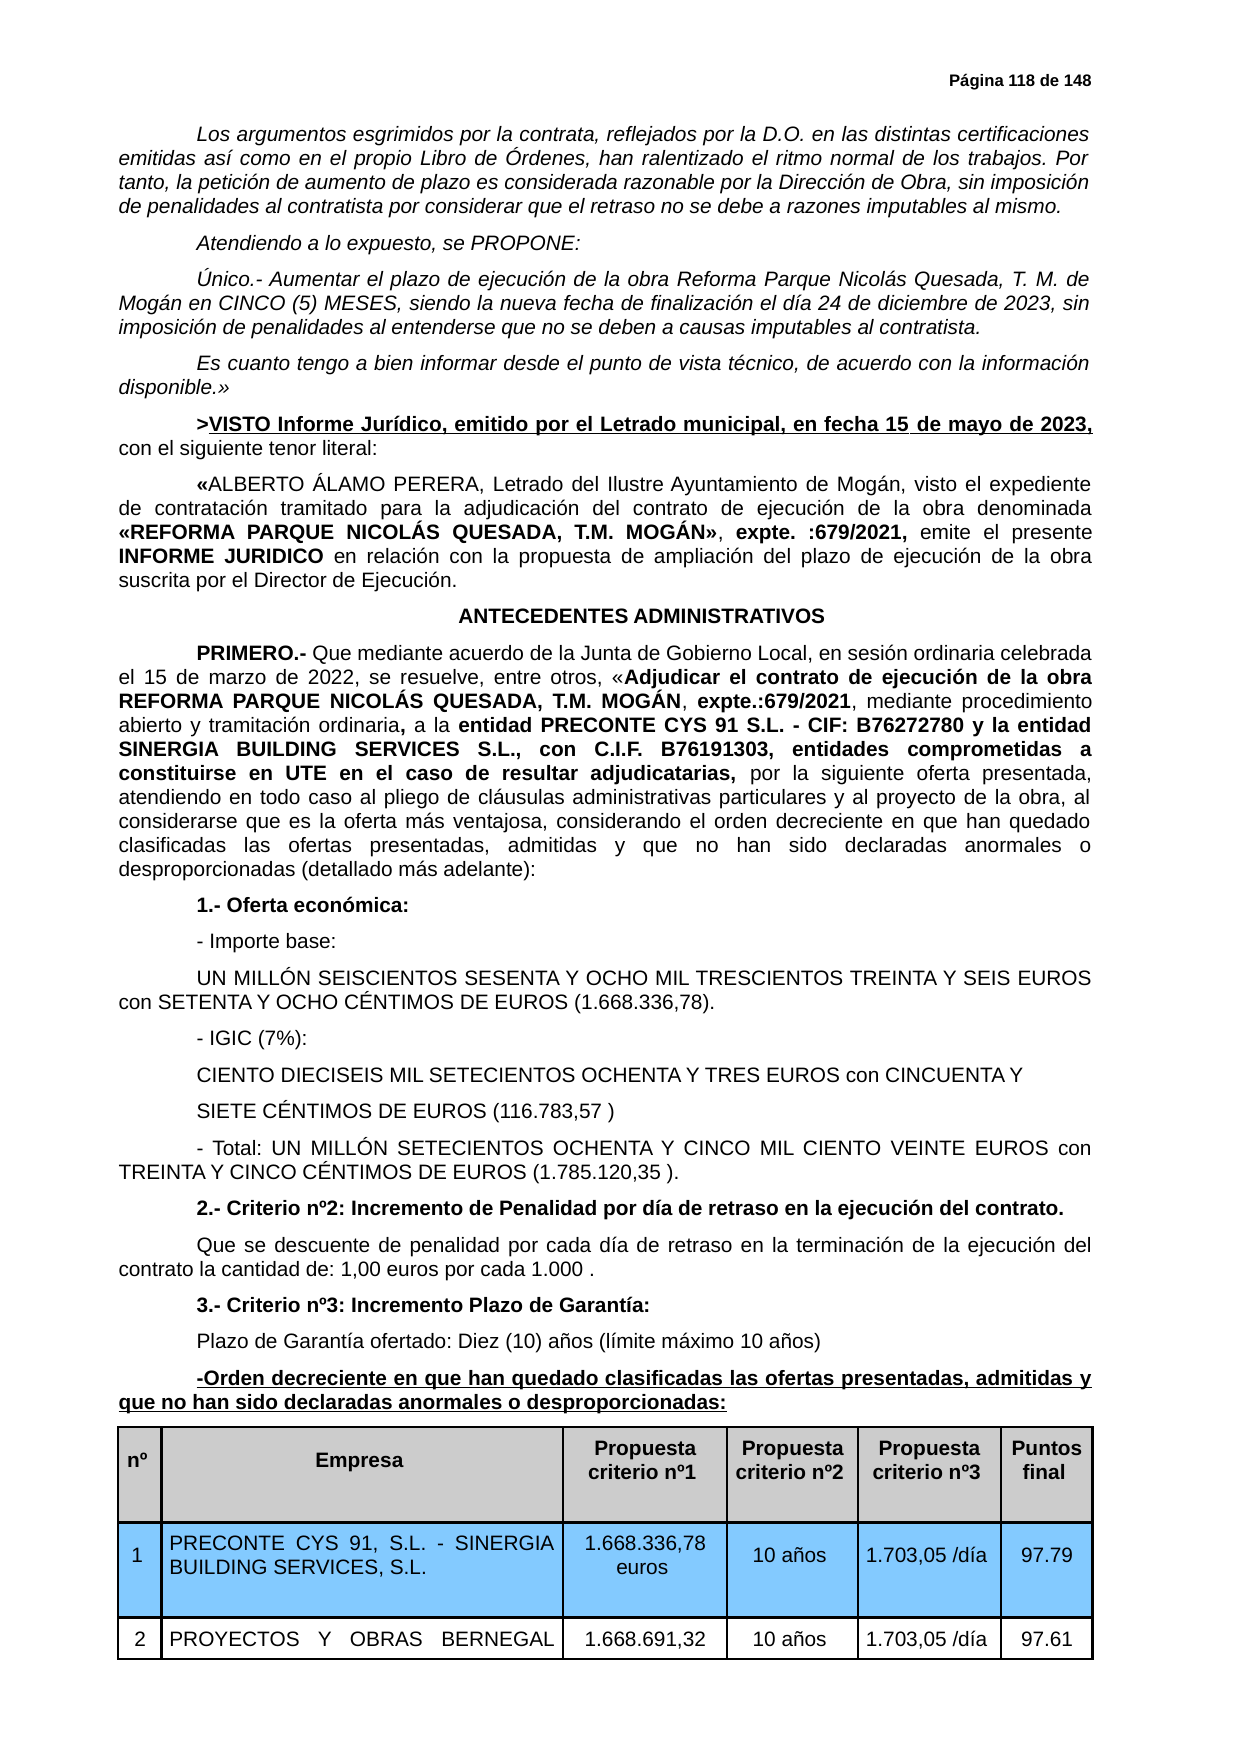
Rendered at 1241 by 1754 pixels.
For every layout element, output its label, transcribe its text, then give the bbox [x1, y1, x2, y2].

table_cell 10 años [728, 1524, 857, 1616]
text 2.- Criterio nº2: Incremento de Penalidad por día de retraso en la ejecución del contrato. [118, 1196, 1092, 1220]
table_cell 97,79 [1002, 1524, 1091, 1616]
text -Orden decreciente en que han quedado clasificadas las ofertas presentadas, admitidas y que no han sido declaradas anormales o desproporcionadas: [118, 1366, 1092, 1414]
table_header Empresa [163, 1428, 562, 1521]
table_cell PRECONTE CYS 91, S.L. - SINERGIA BUILDING SERVICES, S.L. [163, 1524, 562, 1616]
table_cell PROYECTOS Y OBRAS BERNEGAL [163, 1619, 562, 1658]
text SIETE CÉNTIMOS DE EUROS (116.783,57 ) [118, 1099, 1092, 1123]
text - IGIC (7%): [118, 1026, 1092, 1050]
table_header Propuesta criterio nº2 [728, 1428, 857, 1521]
text Los argumentos esgrimidos por la contrata, reflejados por la D.O. en las distintas certificaciones emitidas así como en el propio Libro de Órdenes, han ralentizado el ritmo normal de los trabajos. Por tanto, la petición de aumento de plazo es considerada razonable por la Dirección de Obra, sin imposición de penalidades al contratista por considerar que el retraso no se debe a razones imputables al mismo. [118, 122, 1092, 218]
text Atendiendo a lo expuesto, se PROPONE: [118, 230, 1092, 254]
table_cell 10 años [728, 1619, 857, 1658]
text Plazo de Garantía ofertado: Diez (10) años (límite máximo 10 años) [118, 1329, 1092, 1353]
table_cell 2 [119, 1619, 160, 1658]
table_cell 97,61 [1002, 1619, 1091, 1658]
text UN MILLÓN SEISCIENTOS SESENTA Y OCHO MIL TRESCIENTOS TREINTA Y SEIS EUROS con SETENTA Y OCHO CÉNTIMOS DE EUROS (1.668.336,78). [118, 966, 1092, 1014]
text Es cuanto tengo a bien informar desde el punto de vista técnico, de acuerdo con la información disponible.» [118, 351, 1092, 399]
table_cell 1.703,05 /día [859, 1619, 1000, 1658]
text ANTECEDENTES ADMINISTRATIVOS [118, 604, 1092, 628]
table_cell 1 [119, 1524, 160, 1616]
table_cell 1.668.691,32 [564, 1619, 726, 1658]
text >VISTO Informe Jurídico, emitido por el Letrado municipal, en fecha 15 de mayo de 2023, con el siguiente tenor literal: [118, 412, 1092, 459]
text 1.- Oferta económica: [118, 893, 1092, 917]
text 3.- Criterio nº3: Incremento Plazo de Garantía: [118, 1293, 1092, 1317]
text PRIMERO.- Que mediante acuerdo de la Junta de Gobierno Local, en sesión ordinaria celebrada el 15 de marzo de 2022, se resuelve, entre otros, «Adjudicar el contrato de ejecución de la obra REFORMA PARQUE NICOLÁS QUESADA, T.M. MOGÁN, expte.:679/2021, mediante procedimiento abierto y tramitación ordinaria, a la entidad PRECONTE CYS 91 S.L. - CIF: B76272780 y la entidad SINERGIA BUILDING SERVICES S.L., con C.I.F. B76191303, entidades comprometidas a constituirse en UTE en el caso de resultar adjudicatarias, por la siguiente oferta presentada, atendiendo en todo caso al pliego de cláusulas administrativas particulares y al proyecto de la obra, al considerarse que es la oferta más ventajosa, considerando el orden decreciente en que han quedado clasificadas las ofertas presentadas, admitidas y que no han sido declaradas anormales o desproporcionadas (detallado más adelante): [118, 641, 1092, 880]
text - Total: UN MILLÓN SETECIENTOS OCHENTA Y CINCO MIL CIENTO VEINTE EUROS con TREINTA Y CINCO CÉNTIMOS DE EUROS (1.785.120,35 ). [118, 1136, 1092, 1183]
table_cell 1.703,05 /día [859, 1524, 1000, 1616]
text CIENTO DIECISEIS MIL SETECIENTOS OCHENTA Y TRES EUROS con CINCUENTA Y [118, 1063, 1092, 1087]
text Que se descuente de penalidad por cada día de retraso en la terminación de la ejecución del contrato la cantidad de: 1,00 euros por cada 1.000 . [118, 1232, 1092, 1280]
table_header Propuesta criterio nº1 [564, 1428, 726, 1521]
text «ALBERTO ÁLAMO PERERA, Letrado del Ilustre Ayuntamiento de Mogán, visto el expediente de contratación tramitado para la adjudicación del contrato de ejecución de la obra denominada «REFORMA PARQUE NICOLÁS QUESADA, T.M. MOGÁN», expte. :679/2021, emite el presente INFORME JURIDICO en relación con la propuesta de ampliación del plazo de ejecución de la obra suscrita por el Director de Ejecución. [118, 472, 1092, 592]
text - Importe base: [118, 929, 1092, 953]
text Único.- Aumentar el plazo de ejecución de la obra Reforma Parque Nicolás Quesada, T. M. de Mogán en CINCO (5) MESES, siendo la nueva fecha de finalización el día 24 de diciembre de 2023, sin imposición de penalidades al entenderse que no se deben a causas imputables al contratista. [118, 267, 1092, 339]
table_header Puntos final [1002, 1428, 1091, 1521]
table_header nº [119, 1428, 160, 1521]
table_header Propuesta criterio nº3 [859, 1428, 1000, 1521]
table_cell 1.668.336,78 euros [564, 1524, 726, 1616]
